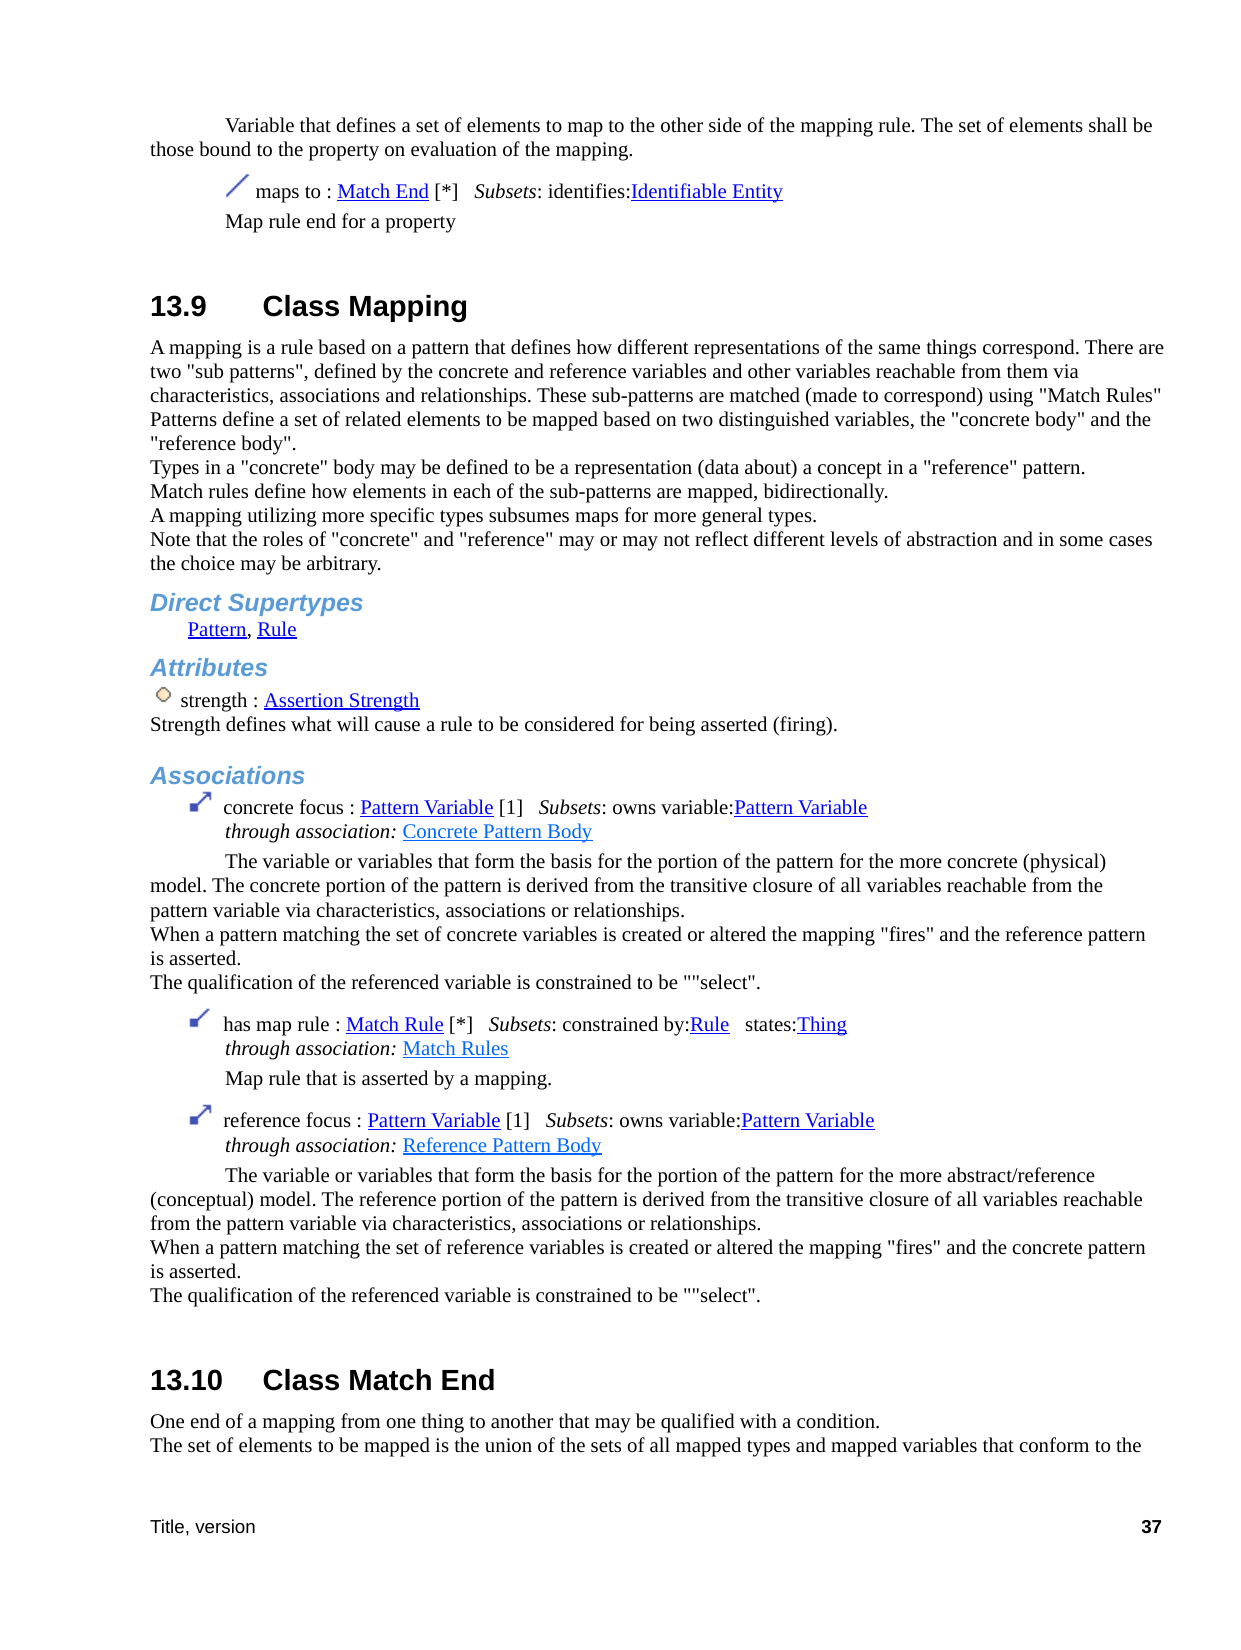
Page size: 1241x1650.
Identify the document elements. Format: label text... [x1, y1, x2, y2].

text concrete focus : Pattern Variable [1] Subsets: owns variable:Pattern Variable [187, 789, 1165, 819]
text through association: Concrete Pattern Body [150, 819, 1165, 843]
picture [150, 681, 176, 707]
picture [187, 1006, 213, 1032]
text reference focus : Pattern Variable [1] Subsets: owns variable:Pattern Variable [187, 1103, 1165, 1132]
text maps to : Match End [*] Subsets: identifies:Identifiable Entity [150, 173, 1165, 203]
subtitle Class Match End [150, 1363, 1165, 1397]
picture [225, 173, 251, 199]
text One end of a mapping from one thing to another that may be qualified with a condition. The set of elements to be mapped is the union of the sets of all mapped types and mapped variables that conform to the [150, 1409, 1165, 1457]
text Variable that defines a set of elements to map to the other side of the mapping rule. The set of elements shall be those bound to the property on evaluation of the mapping. [150, 112, 1165, 161]
text Map rule end for a property [150, 209, 1165, 233]
picture [187, 789, 213, 815]
subtitle Associations [150, 761, 1165, 789]
text The variable or variables that form the basis for the portion of the pattern for the more concrete (physical) model. The concrete portion of the pattern is derived from the transitive closure of all variables reachable from the pattern variable via characteristics, associations or relationships. When a pattern matching the set of concrete variables is created or altered the mapping "fires" and the reference pattern is asserted. The qualification of the referenced variable is constrained to be ""select". [150, 849, 1165, 994]
picture [187, 1102, 213, 1128]
text Map rule that is asserted by a mapping. [150, 1066, 1165, 1090]
text through association: Reference Pattern Body [150, 1132, 1165, 1157]
text Pattern, Rule [187, 617, 1165, 641]
text The variable or variables that form the basis for the portion of the pattern for the more abstract/reference (conceptual) model. The reference portion of the pattern is derived from the transitive closure of all variables reachable from the pattern variable via characteristics, associations or relationships. When a pattern matching the set of reference variables is created or altered the mapping "fires" and the concrete pattern is asserted. The qualification of the referenced variable is constrained to be ""select". [150, 1163, 1165, 1307]
subtitle Class Mapping [150, 289, 1165, 323]
text Strength defines what will cause a rule to be considered for being asserted (firing). [150, 712, 1165, 736]
text strength : Assertion Strength [150, 682, 1165, 712]
subtitle Direct Supertypes [150, 588, 1165, 617]
text has map rule : Match Rule [*] Subsets: constrained by:Rule states:Thing [187, 1006, 1165, 1036]
text through association: Match Rules [150, 1036, 1165, 1060]
text A mapping is a rule based on a pattern that defines how different representations of the same things correspond. There are two "sub patterns", defined by the concrete and reference variables and other variables reachable from them via characteristics, associations and relationships. These sub-patterns are matched (made to correspond) using "Match Rules" Patterns define a set of related elements to be mapped based on two distinguished variables, the "concrete body" and the "reference body". Types in a "concrete" body may be defined to be a representation (data about) a concept in a "reference" pattern. Match rules define how elements in each of the sub-patterns are mapped, bidirectionally. A mapping utilizing more specific types subsumes maps for more general types. Note that the roles of "concrete" and "reference" may or may not reflect different levels of abstraction and in some cases the choice may be arbitrary. [150, 335, 1165, 575]
subtitle Attributes [150, 653, 1165, 682]
